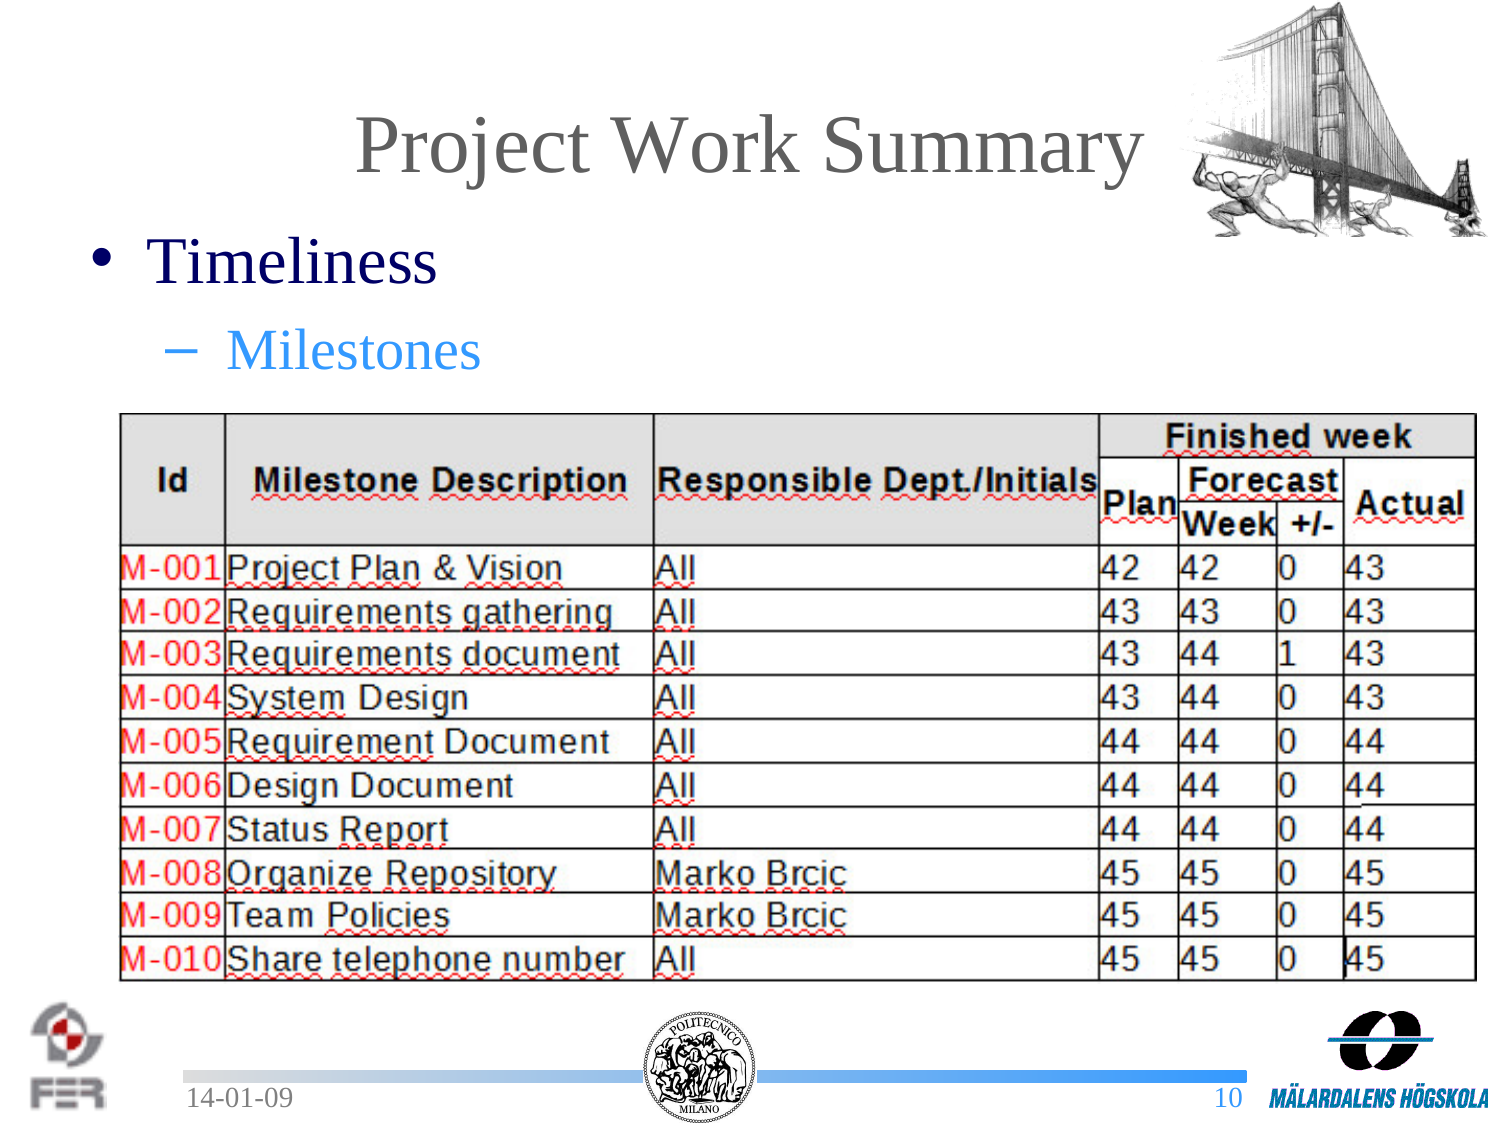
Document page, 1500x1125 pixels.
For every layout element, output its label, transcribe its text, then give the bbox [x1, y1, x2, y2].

picture [1454, 1091, 1459, 1108]
text_box [1186, 1070, 1258, 1114]
list Timeliness Milestones [75, 209, 1426, 952]
picture [1175, 0, 1488, 237]
picture [29, 987, 107, 1125]
picture [118, 413, 1477, 984]
picture [1435, 1096, 1441, 1104]
title Project Work Summary [75, 45, 1175, 209]
picture [1269, 1011, 1488, 1108]
text_box 14-01-09 [171, 1070, 396, 1114]
picture [643, 1011, 757, 1123]
picture [1368, 1093, 1374, 1104]
